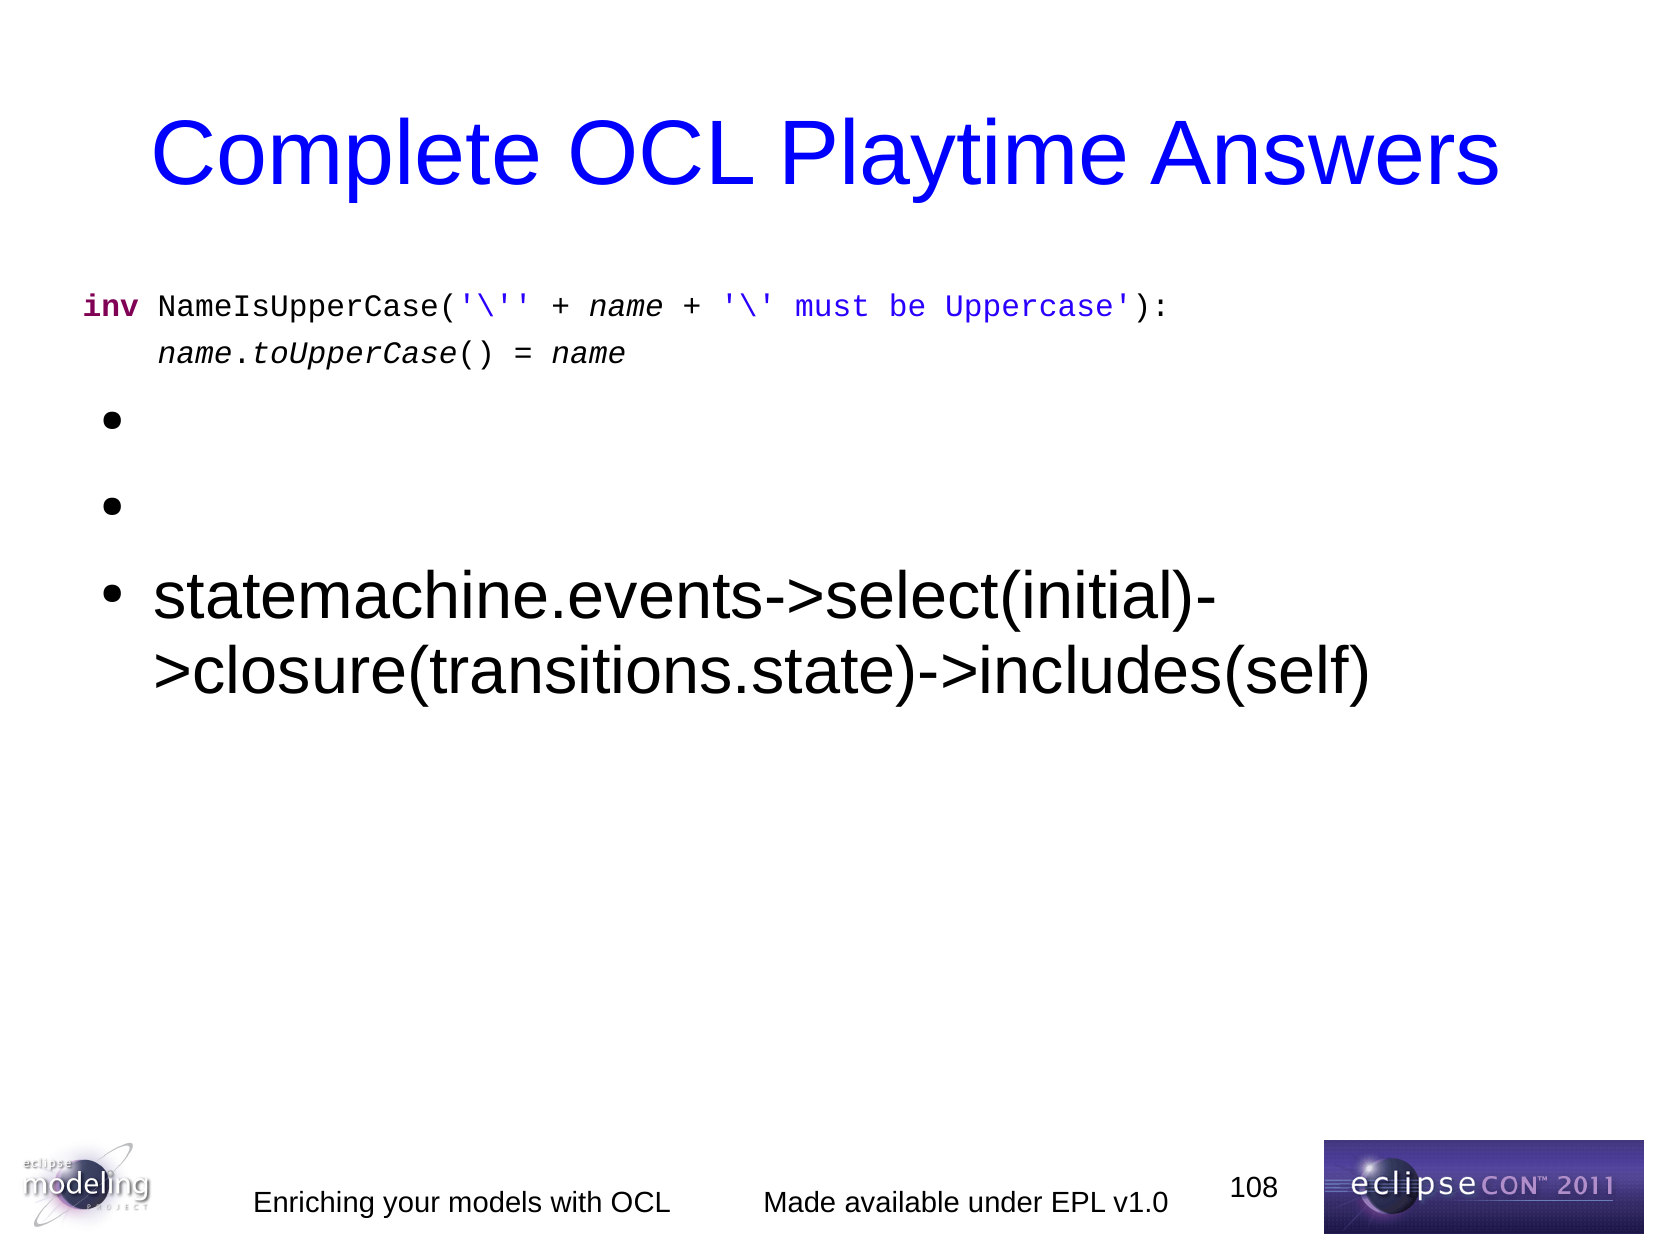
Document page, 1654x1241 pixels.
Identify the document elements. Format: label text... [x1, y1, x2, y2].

title Complete OCL Playtime Answers [82, 56, 1571, 250]
picture [1324, 1140, 1644, 1234]
list inv NameIsUpperCase('\'' + name + '\' must be Uppercase'): name.toUpperCase() = name statemachine.events->select(initial)->closure(transitions.state)->includes(self) [82, 290, 1571, 1094]
picture [9, 1136, 156, 1235]
